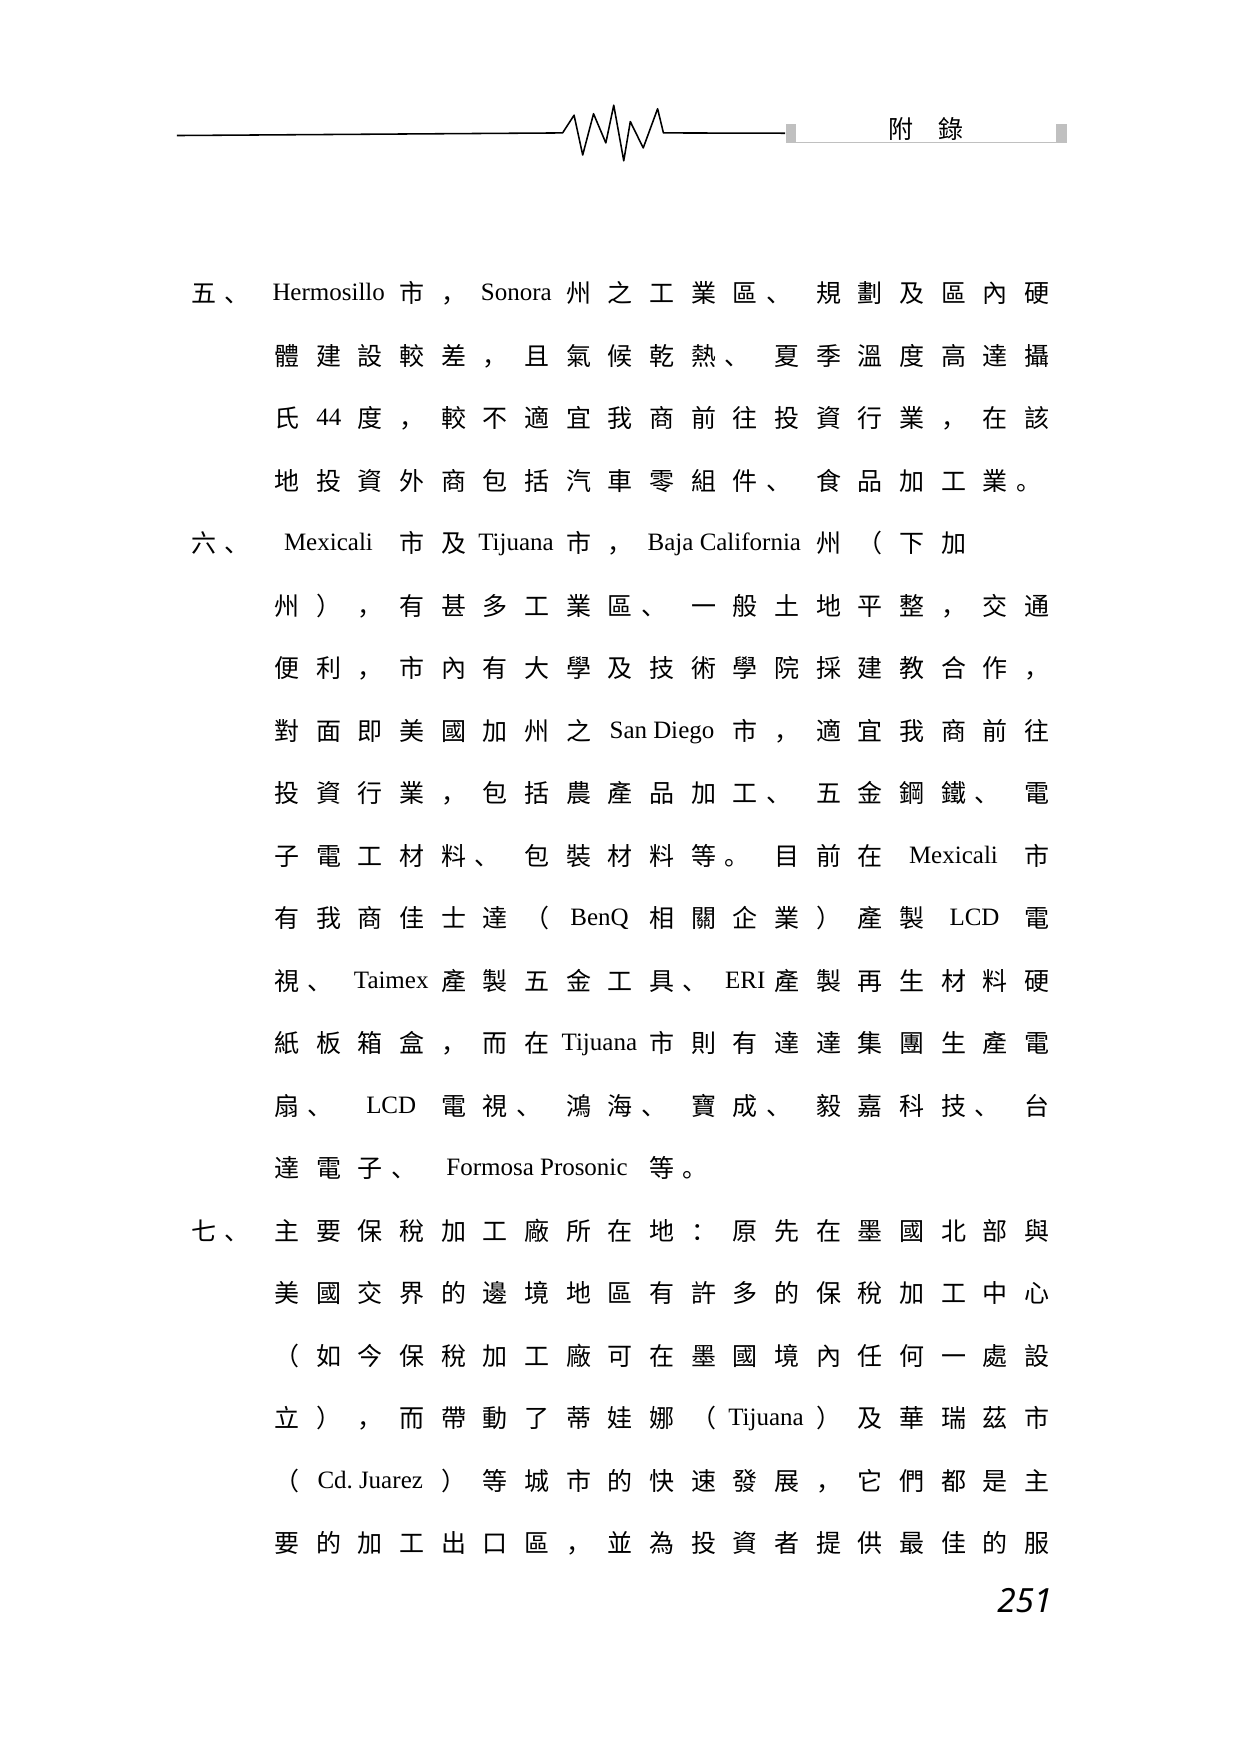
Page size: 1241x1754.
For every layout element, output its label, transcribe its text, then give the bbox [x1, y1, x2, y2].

text 六、Mexicali市及Tijuana市，Baja California州（下加州），有甚多工業區、一般土地平整，交通便利，市內有大學及技術學院採建教合作，對面即美國加州之San Diego市，適宜我商前往投資行業，包括農產品加工、五金鋼鐵、電子電工材料、包裝材料等。目前在Mexicali市有我商佳士達（BenQ相關企業）產製LCD電視、Taimex產製五金工具、ERI產製再生材料硬紙板箱盒，而在Tijuana市則有達達集團生產電扇、LCD電視、鴻海、寶成、毅嘉科技、台達電子、Formosa Prosonic等。 [183, 500, 1058, 1188]
text 七、主要保稅加工廠所在地：原先在墨國北部與美國交界的邊境地區有許多的保稅加工中心（如今保稅加工廠可在墨國境內任何一處設立），而帶動了蒂娃娜（Tijuana）及華瑞茲市（Cd. Juarez）等城市的快速發展，它們都是主要的加工出口區，並為投資者提供最佳的服 [183, 1188, 1058, 1563]
text 五、Hermosillo市，Sonora州之工業區、規劃及區內硬體建設較差，且氣候乾熱、夏季溫度高達攝氏44度，較不適宜我商前往投資行業，在該地投資外商包括汽車零組件、食品加工業。 [183, 250, 1058, 500]
